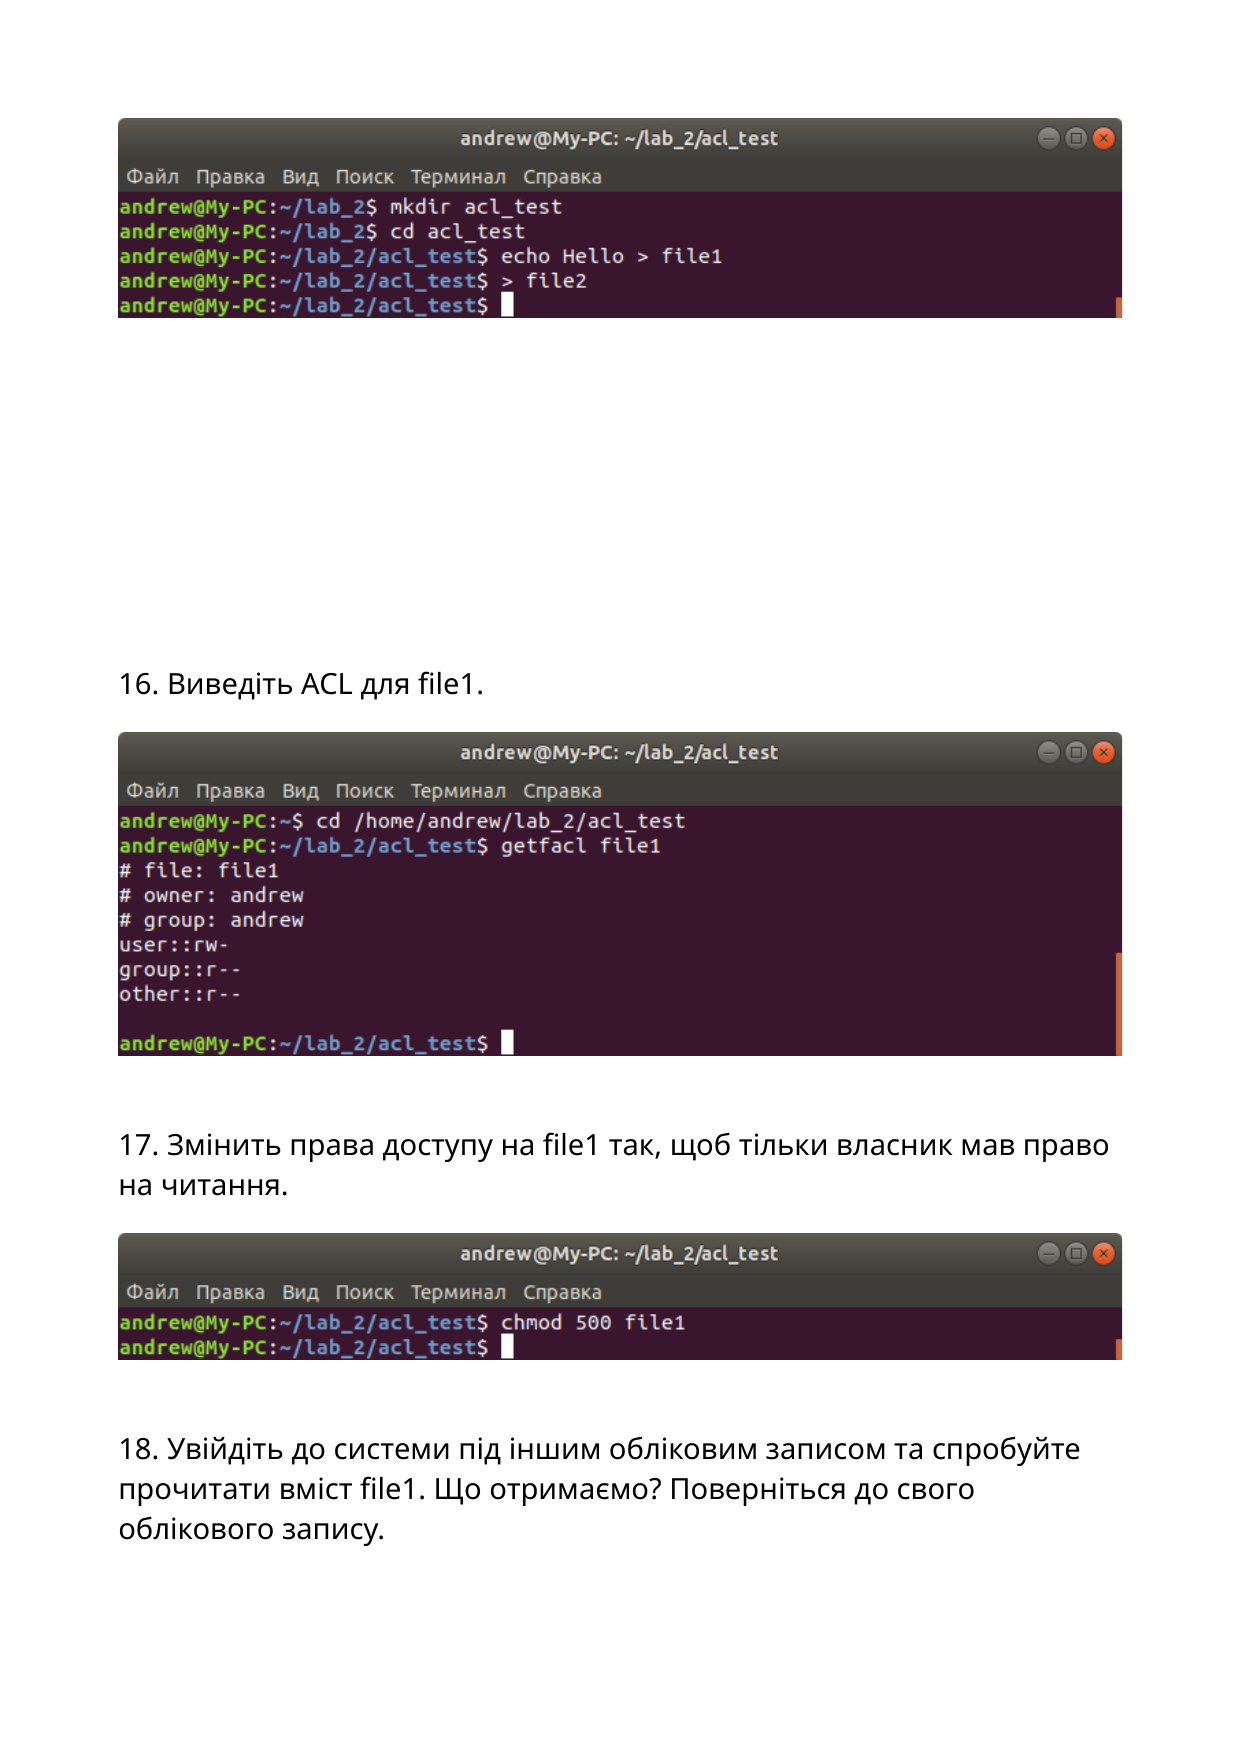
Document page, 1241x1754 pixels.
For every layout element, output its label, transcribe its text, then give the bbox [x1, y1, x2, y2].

text 18. Увійдіть до системи під іншим обліковим записом та спробуйте прочитати вміст file1. Що отримаємо? Поверніться до свого облікового запису. [118, 1428, 1122, 1548]
picture [118, 118, 1123, 318]
picture [118, 732, 1123, 1056]
text 17. Змінить права доступу на file1 так, щоб тільки власник мав право на читання. [118, 1125, 1122, 1204]
text 16. Виведіть ACL для file1. [118, 664, 1122, 703]
picture [118, 1233, 1123, 1360]
